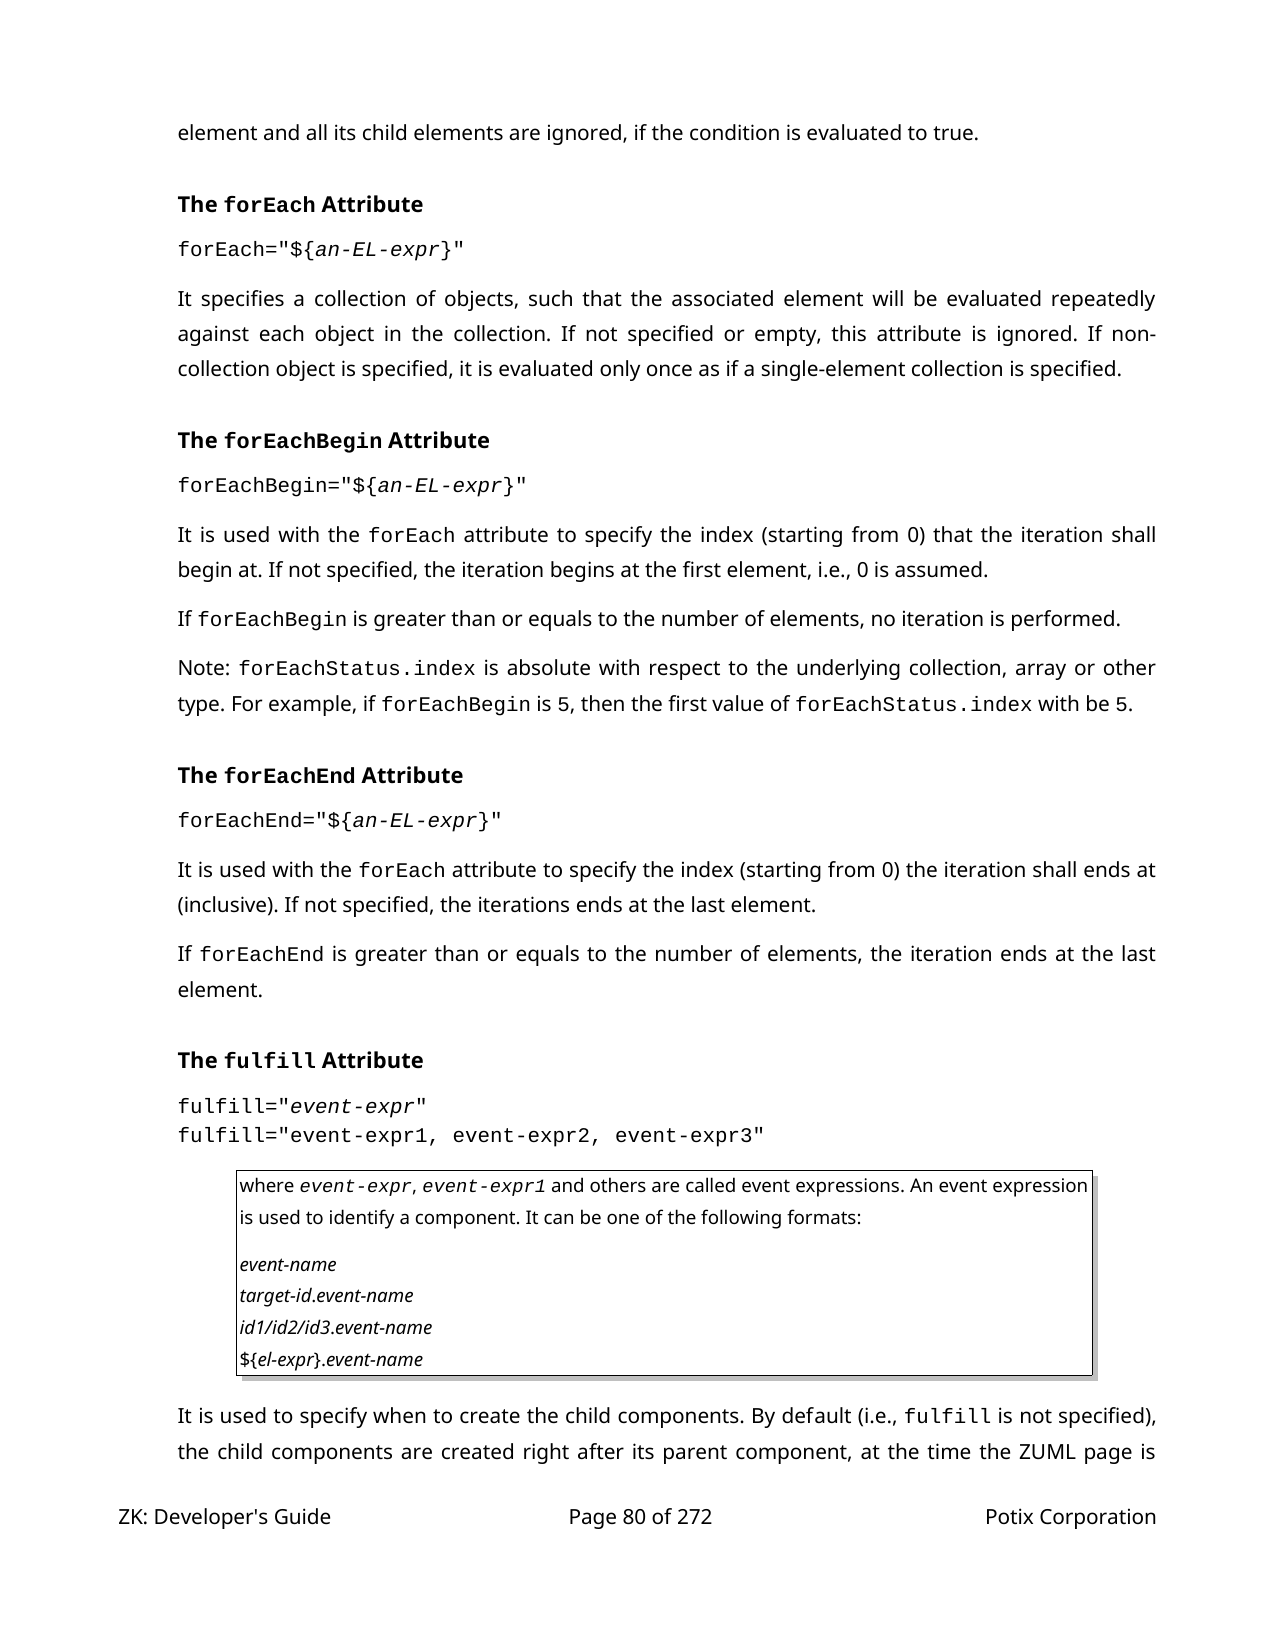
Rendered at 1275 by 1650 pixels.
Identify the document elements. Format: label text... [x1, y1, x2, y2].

subtitle The forEachEnd Attribute [177, 760, 1157, 790]
text event-name target-id.event-name id1/id2/id3.event-name ${el-expr}.event-name [237, 1248, 1092, 1375]
subtitle The forEachBegin Attribute [177, 425, 1157, 455]
subtitle The forEach Attribute [177, 189, 1157, 219]
subtitle The fulfill Attribute [177, 1045, 1157, 1076]
text forEach="${an-EL-expr}" [177, 239, 1157, 263]
text element and all its child elements are ignored, if the condition is evaluated to true. [177, 118, 1157, 146]
text fulfill="event-expr" fulfill="event-expr1, event-expr2, event-expr3" [177, 1096, 1157, 1149]
text It is used with the forEach attribute to specify the index (starting from 0) that the iteration shall begin at. If not specified, the iteration begins at the first element, i.e., 0 is assumed. [177, 520, 1157, 583]
text Note: forEachStatus.index is absolute with respect to the underlying collection, array or other type. For example, if forEachBegin is 5, then the first value of forEachStatus.index with be 5. [177, 653, 1157, 717]
text It is used with the forEach attribute to specify the index (starting from 0) the iteration shall ends at (inclusive). If not specified, the iterations ends at the last element. [177, 855, 1157, 918]
text It is used to specify when to create the child components. By default (i.e., fulfill is not specified), the child components are created right after its parent component, at the time the ZUML page is [177, 1402, 1157, 1465]
text where event-expr, event-expr1 and others are called event expressions. An event expression is used to identify a component. It can be one of the following formats: [237, 1171, 1092, 1230]
text If forEachBegin is greater than or equals to the number of elements, no iteration is performed. [177, 604, 1157, 633]
text It specifies a collection of objects, such that the associated element will be evaluated repeatedly against each object in the collection. If not specified or empty, this attribute is ignored. If non-collection object is specified, it is evaluated only once as if a single-element collection is specified. [177, 284, 1157, 382]
text forEachBegin="${an-EL-expr}" [177, 476, 1157, 499]
text If forEachEnd is greater than or equals to the number of elements, the iteration ends at the last element. [177, 939, 1157, 1003]
text forEachEnd="${an-EL-expr}" [177, 811, 1157, 834]
